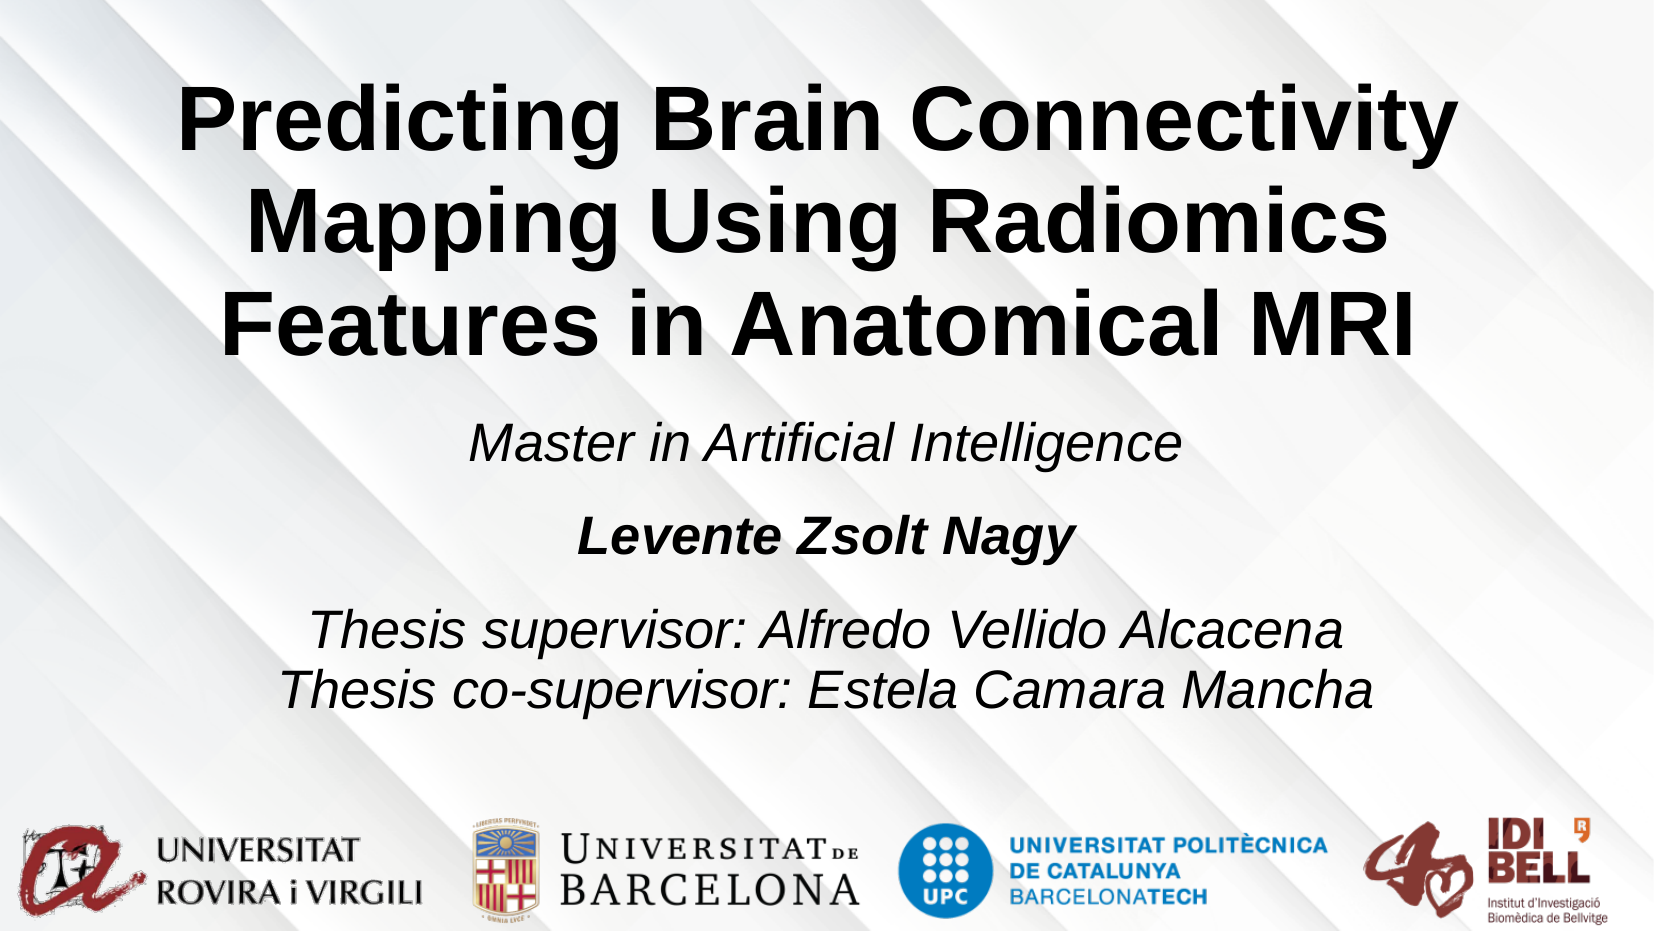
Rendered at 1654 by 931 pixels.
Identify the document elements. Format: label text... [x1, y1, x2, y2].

title Predicting Brain Connectivity Mapping Using Radiomics Features in Anatomical MRI [75, 67, 1564, 376]
subtitle Master in Artificial Intelligence Levente Zsolt Nagy Thesis supervisor: Alfredo Vellido Alcacena Thesis co-supervisor: Estela Camara Mancha [82, 412, 1571, 801]
picture [0, 0, 1654, 931]
